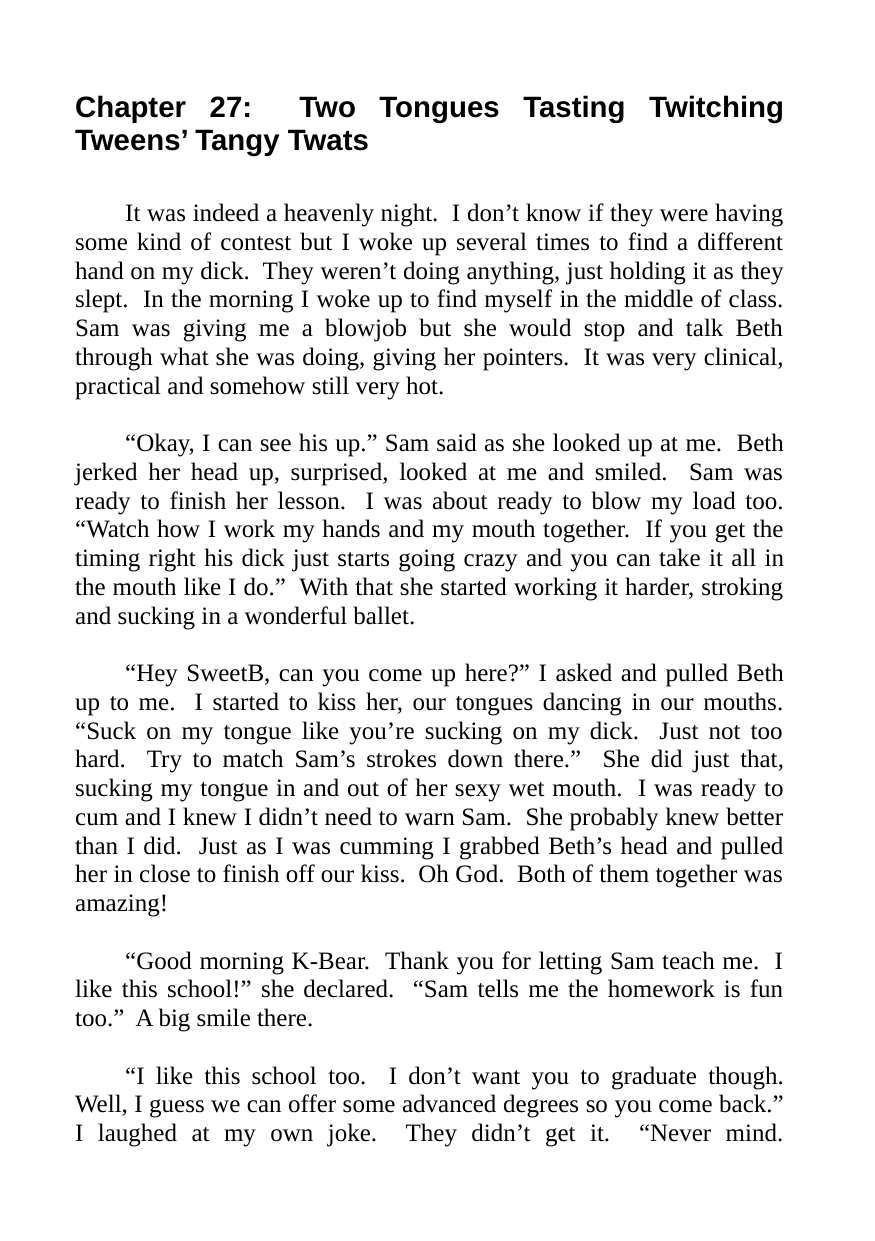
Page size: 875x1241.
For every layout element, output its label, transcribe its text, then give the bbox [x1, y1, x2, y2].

text “Good morning K-Bear. Thank you for letting Sam teach me. I like this school!” she declared. “Sam tells me the homework is fun too.” A big smile there. [75, 946, 784, 1032]
text It was indeed a heavenly night. I don’t know if they were having some kind of contest but I woke up several times to find a different hand on my dick. They weren’t doing anything, just holding it as they slept. In the morning I woke up to find myself in the middle of class. Sam was giving me a blowjob but she would stop and talk Beth through what she was doing, giving her pointers. It was very clinical, practical and somehow still very hot. [75, 198, 784, 399]
subtitle Chapter 27: Two Tongues Tasting Twitching Tweens’ Tangy Twats [75, 89, 784, 157]
text “Okay, I can see his up.” Sam said as she looked up at me. Beth jerked her head up, surprised, looked at me and smiled. Sam was ready to finish her lesson. I was about ready to blow my load too. “Watch how I work my hands and my mouth together. If you get the timing right his dick just starts going crazy and you can take it all in the mouth like I do.” With that she started working it harder, stroking and sucking in a wonderful ballet. [75, 428, 784, 629]
text “I like this school too. I don’t want you to graduate though. Well, I guess we can offer some advanced degrees so you come back.” I laughed at my own joke. They didn’t get it. “Never mind. [75, 1061, 784, 1147]
text “Hey SweetB, can you come up here?” I asked and pulled Beth up to me. I started to kiss her, our tongues dancing in our mouths. “Suck on my tongue like you’re sucking on my dick. Just not too hard. Try to match Sam’s strokes down there.” She did just that, sucking my tongue in and out of her sexy wet mouth. I was ready to cum and I knew I didn’t need to warn Sam. She probably knew better than I did. Just as I was cumming I grabbed Beth’s head and pulled her in close to finish off our kiss. Oh God. Both of them together was amazing! [75, 658, 784, 917]
